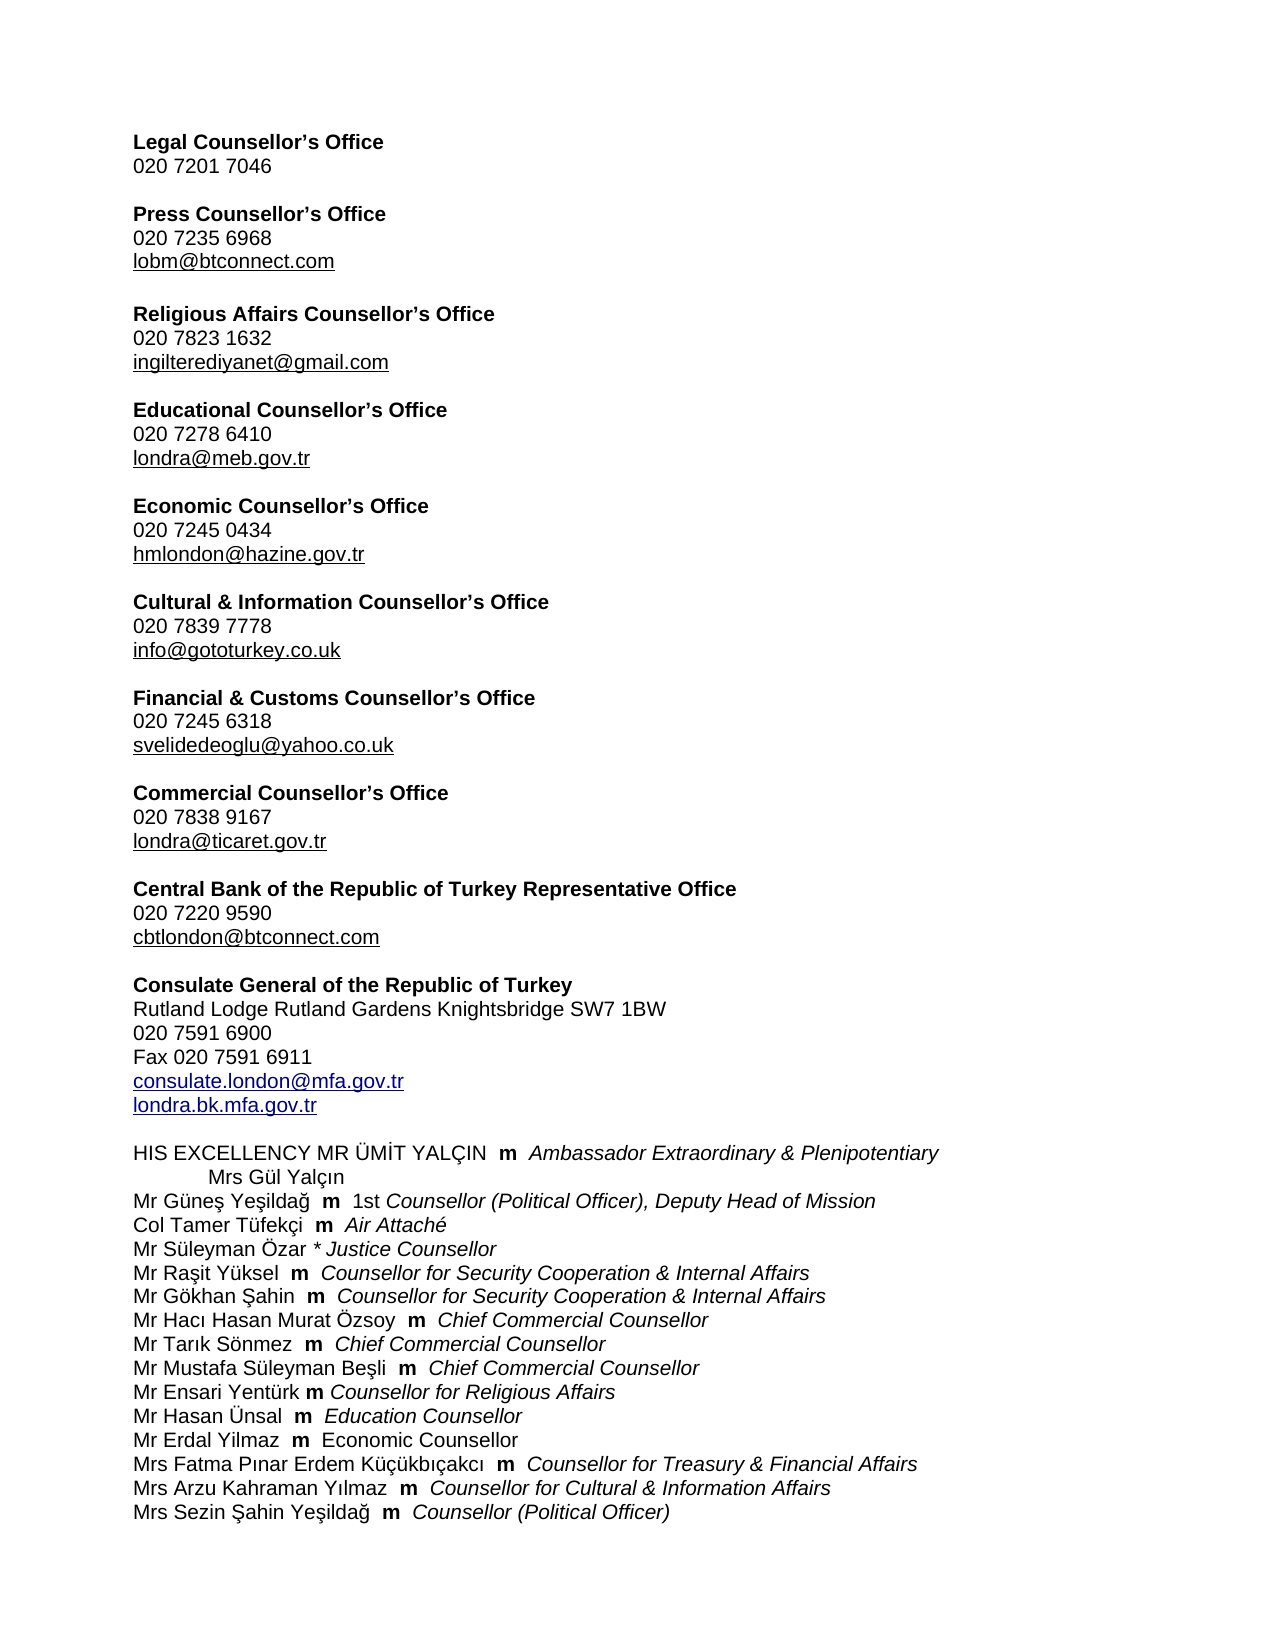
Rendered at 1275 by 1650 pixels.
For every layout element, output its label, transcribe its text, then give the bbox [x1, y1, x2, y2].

text 020 7220 9590 [133, 901, 1181, 925]
text Consulate General of the Republic of Turkey [133, 973, 1181, 997]
text 020 7591 6900 [133, 1021, 1181, 1045]
text Rutland Lodge Rutland Gardens Knightsbridge SW7 1BW [133, 997, 1181, 1021]
text 020 7235 6968 [133, 225, 1181, 249]
text Commercial Counsellor’s Office [133, 781, 1181, 805]
text Cultural & Information Counsellor’s Office [133, 589, 1181, 613]
text Mrs Arzu Kahraman Yılmaz m Counsellor for Cultural & Information Affairs [133, 1476, 1181, 1500]
text Mr Hacı Hasan Murat Özsoy m Chief Commercial Counsellor [133, 1308, 1181, 1332]
text londra@ticaret.gov.tr [133, 829, 1181, 853]
text His Excellency Mr Ümİt YalÇin m Ambassador Extraordinary & Plenipotentiary [133, 1141, 1181, 1164]
text Press Counsellor’s Office [133, 201, 1181, 225]
text Mr Mustafa Süleyman Beşli m Chief Commercial Counsellor [133, 1356, 1181, 1380]
text Col Tamer Tüfekçi m Air Attaché [133, 1212, 1181, 1236]
text consulate.london@mfa.gov.tr [133, 1069, 1181, 1093]
text svelidedeoglu@yahoo.co.uk [133, 733, 1181, 757]
text Mr Ensari Yentürk m Counsellor for Religious Affairs [133, 1380, 1181, 1404]
text londra@meb.gov.tr [133, 446, 1181, 470]
text info@gototurkey.co.uk [133, 637, 1181, 661]
text londra.bk.mfa.gov.tr [133, 1093, 1181, 1117]
text Mrs Sezin Şahin Yeşildağ m Counsellor (Political Officer) [133, 1500, 1181, 1524]
text Educational Counsellor’s Office [133, 398, 1181, 422]
text ingilterediyanet@gmail.com [133, 350, 1181, 374]
text Financial & Customs Counsellor’s Office [133, 685, 1181, 709]
text Mr Tarık Sönmez m Chief Commercial Counsellor [133, 1332, 1181, 1356]
text 020 7245 0434 [133, 518, 1181, 542]
text Mr Raşit Yüksel m Counsellor for Security Cooperation & Internal Affairs [133, 1260, 1181, 1284]
text hmlondon@hazine.gov.tr [133, 542, 1181, 566]
text 020 7245 6318 [133, 709, 1181, 733]
text 020 7823 1632 [133, 326, 1181, 350]
text 020 7278 6410 [133, 422, 1181, 446]
text Mr Güneş Yeşildağ m 1st Counsellor (Political Officer), Deputy Head of Mission [133, 1188, 1181, 1212]
text cbtlondon@btconnect.com [133, 925, 1181, 949]
text Mr Erdal Yilmaz m Economic Counsellor [133, 1428, 1181, 1452]
text Economic Counsellor’s Office [133, 494, 1181, 518]
text Mrs Gül Yalçın [208, 1164, 1181, 1188]
text lobm@btconnect.com [133, 249, 1181, 273]
text Mrs Fatma Pınar Erdem Küçükbıçakcı m Counsellor for Treasury & Financial Affairs [133, 1452, 1181, 1476]
text 020 7201 7046 [133, 153, 1181, 177]
text Central Bank of the Republic of Turkey Representative Office [133, 877, 1181, 901]
text Legal Counsellor’s Office [133, 129, 1181, 153]
text 020 7838 9167 [133, 805, 1181, 829]
text Religious Affairs Counsellor’s Office [133, 302, 1181, 326]
text Fax 020 7591 6911 [133, 1045, 1181, 1069]
text Mr Hasan Ünsal m Education Counsellor [133, 1404, 1181, 1428]
text 020 7839 7778 [133, 613, 1181, 637]
text Mr Süleyman Özar * Justice Counsellor [133, 1236, 1181, 1260]
text Mr Gökhan Şahin m Counsellor for Security Cooperation & Internal Affairs [133, 1284, 1181, 1308]
